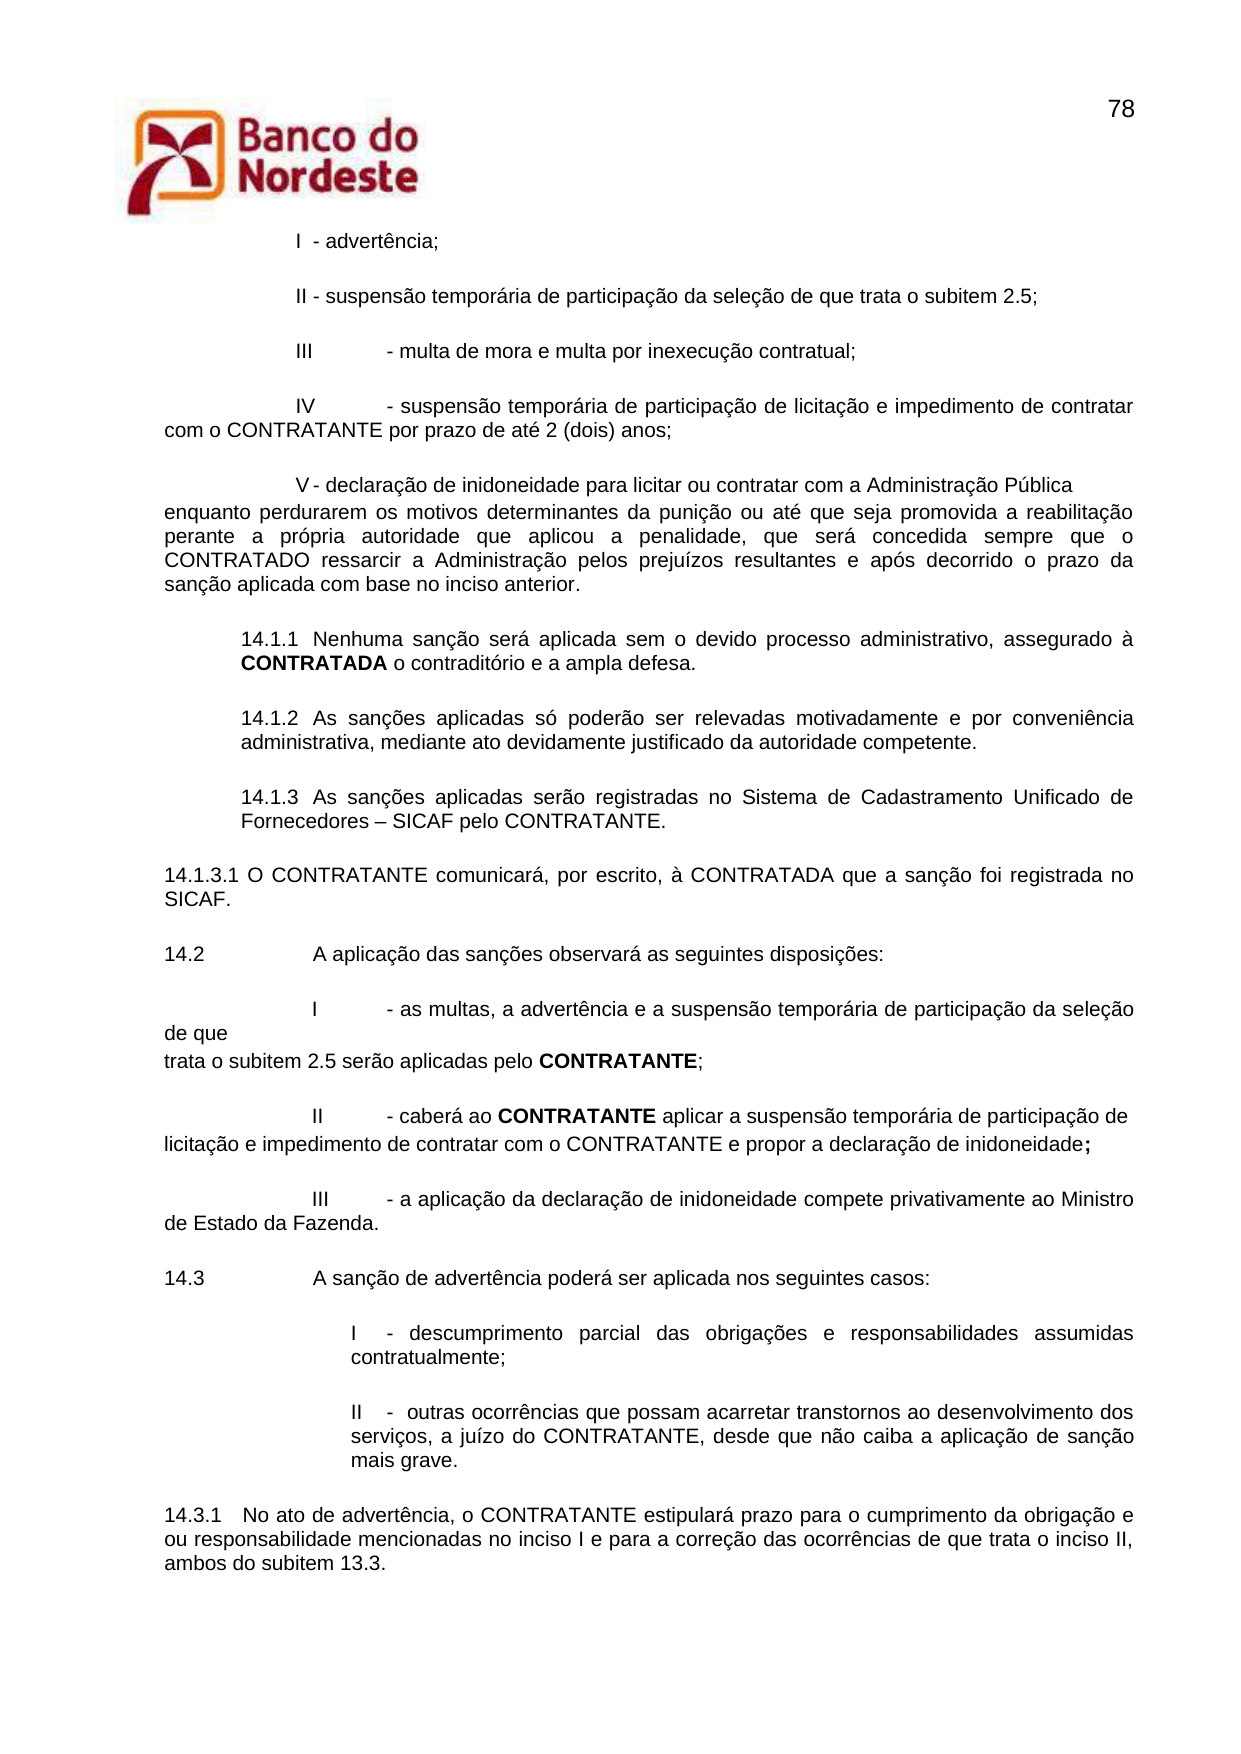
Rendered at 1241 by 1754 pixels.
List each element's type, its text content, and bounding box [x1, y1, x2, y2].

list - advertência; [164, 229, 1135, 253]
list - outras ocorrências que possam acarretar transtornos ao desenvolvimento dos serviços, a juízo do CONTRATANTE, desde que não caiba a aplicação de sanção mais grave. [351, 1399, 1135, 1471]
list - descumprimento parcial das obrigações e responsabilidades assumidas contratualmente; [351, 1321, 1135, 1369]
list - suspensão temporária de participação da seleção de que trata o subitem 2.5; [164, 284, 1135, 308]
list - declaração de inidoneidade para licitar ou contratar com a Administração Pública [164, 472, 1135, 496]
list - as multas, a advertência e a suspensão temporária de participação da seleção de que [164, 997, 1135, 1045]
text 14.1.3.1 O CONTRATANTE comunicará, por escrito, à CONTRATADA que a sanção foi registrada no SICAF. [164, 863, 1135, 911]
text 14.3 A sanção de advertência poderá ser aplicada nos seguintes casos: [164, 1266, 1135, 1290]
text 14.3.1 No ato de advertência, o CONTRATANTE estipulará prazo para o cumprimento da obrigação e ou responsabilidade mencionadas no inciso I e para a correção das ocorrências de que trata o inciso II, ambos do subitem 13.3. [164, 1502, 1135, 1574]
picture [115, 98, 426, 225]
text 14.2 A aplicação das sanções observará as seguintes disposições: [164, 942, 1135, 966]
list As sanções aplicadas só poderão ser relevadas motivadamente e por conveniência administrativa, mediante ato devidamente justificado da autoridade competente. [241, 706, 1135, 753]
list - a aplicação da declaração de inidoneidade compete privativamente ao Ministro de Estado da Fazenda. [164, 1187, 1135, 1235]
list - caberá ao CONTRATANTE aplicar a suspensão temporária de participação de [164, 1104, 1135, 1128]
text enquanto perdurarem os motivos determinantes da punição ou até que seja promovida a reabilitação perante a própria autoridade que aplicou a penalidade, que será concedida sempre que o CONTRATADO ressarcir a Administração pelos prejuízos resultantes e após decorrido o prazo da sanção aplicada com base no inciso anterior. [164, 500, 1135, 596]
list As sanções aplicadas serão registradas no Sistema de Cadastramento Unificado de Fornecedores – SICAF pelo CONTRATANTE. [241, 784, 1135, 832]
text licitação e impedimento de contratar com o CONTRATANTE e propor a declaração de inidoneidade; [164, 1132, 1135, 1156]
text trata o subitem 2.5 serão aplicadas pelo CONTRATANTE; [164, 1049, 1135, 1073]
list - suspensão temporária de participação de licitação e impedimento de contratar com o CONTRATANTE por prazo de até 2 (dois) anos; [164, 393, 1135, 441]
list - multa de mora e multa por inexecução contratual; [164, 339, 1135, 363]
list Nenhuma sanção será aplicada sem o devido processo administrativo, assegurado à CONTRATADA o contraditório e a ampla defesa. [241, 627, 1135, 675]
